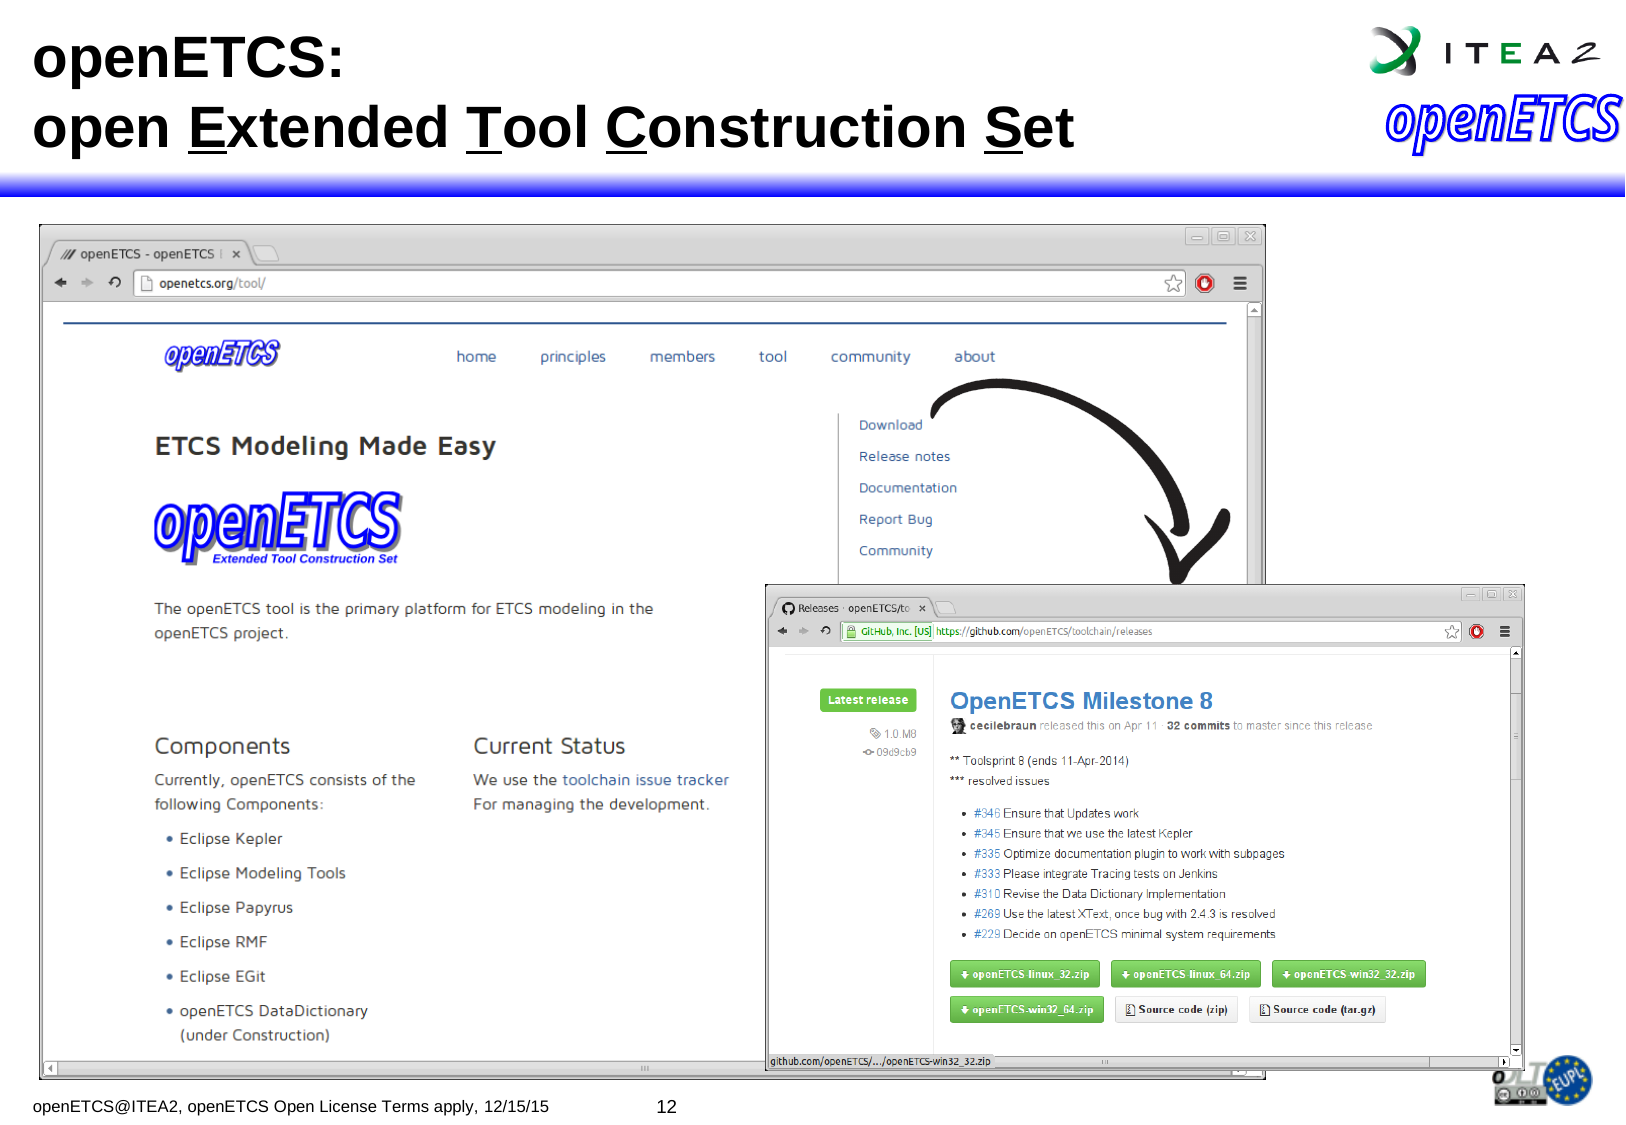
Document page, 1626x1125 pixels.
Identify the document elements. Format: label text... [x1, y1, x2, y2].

picture [1356, 26, 1626, 76]
picture [39, 224, 1593, 1106]
title openETCS: open Extended Tool Construction Set [32, 19, 1356, 160]
